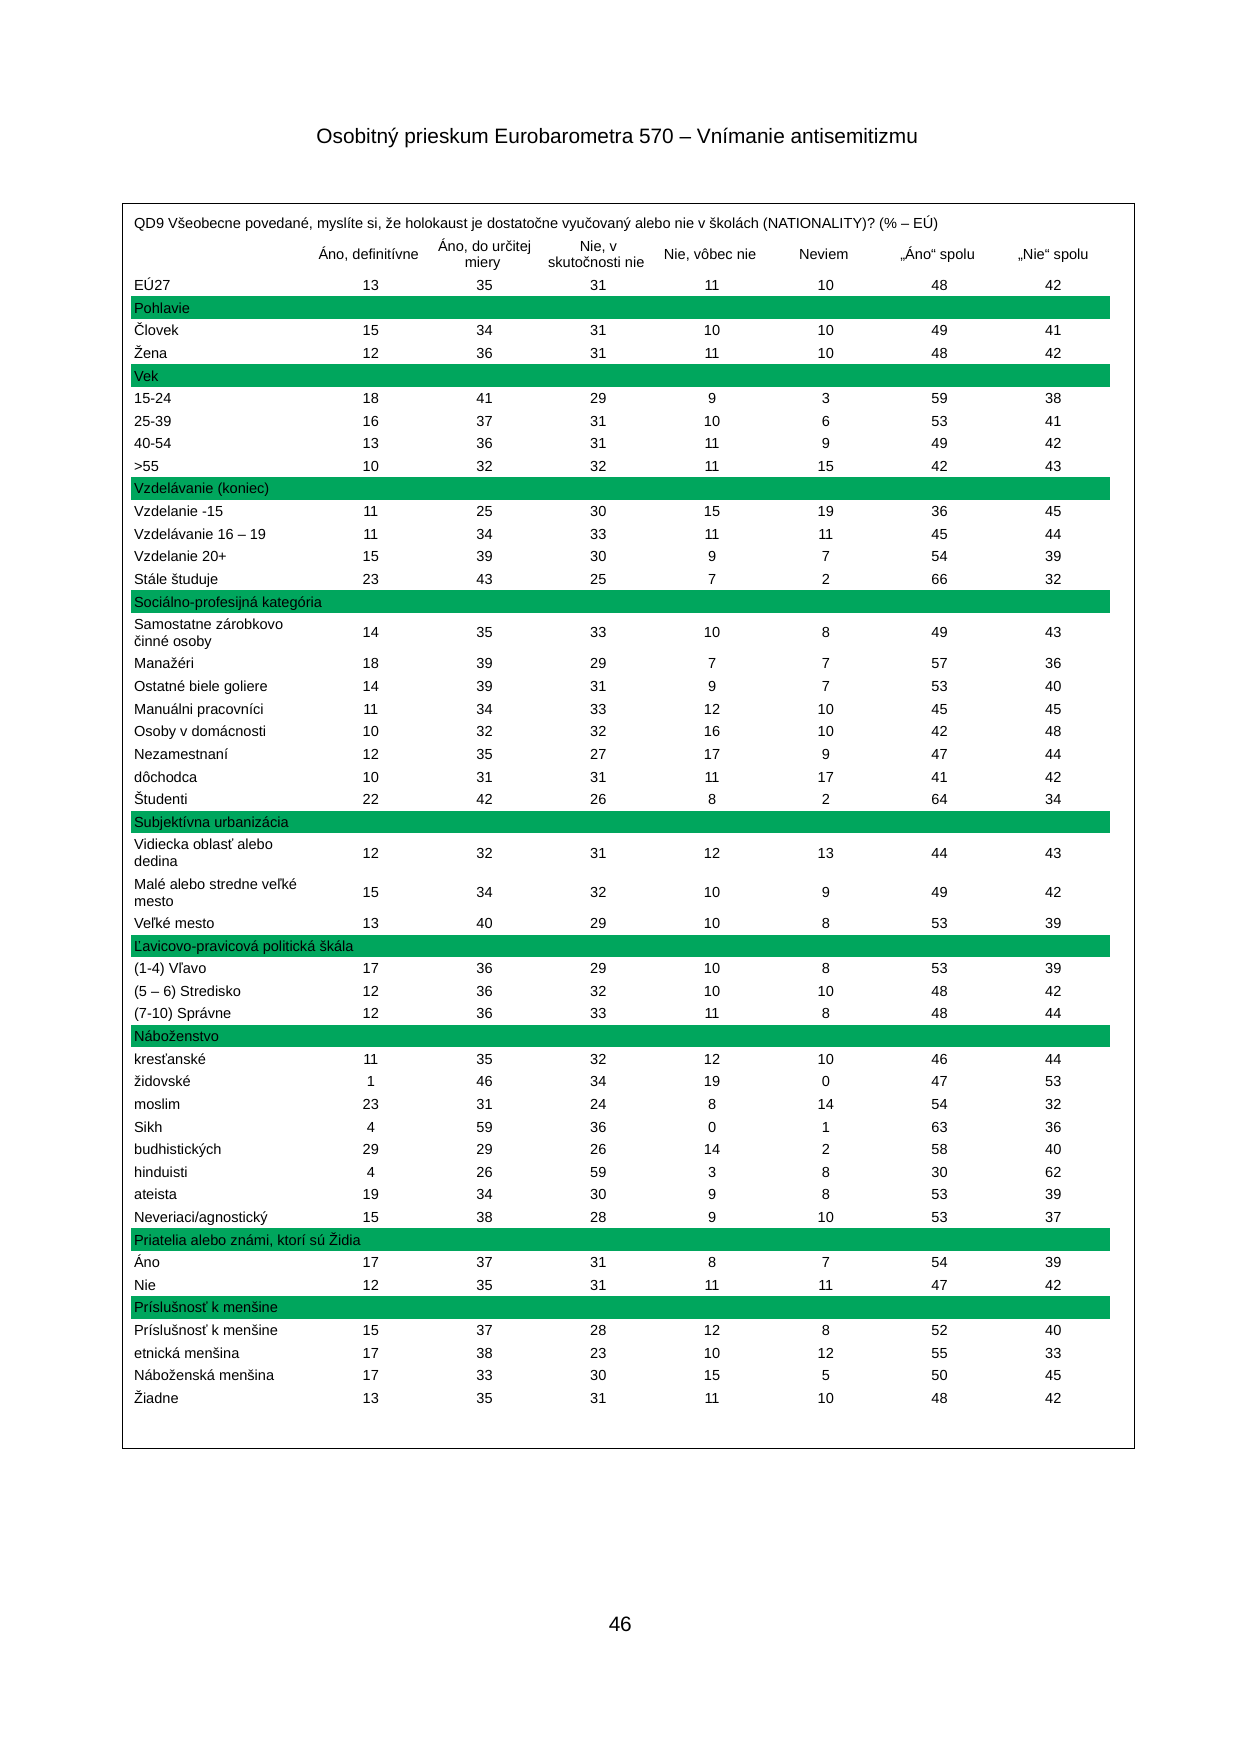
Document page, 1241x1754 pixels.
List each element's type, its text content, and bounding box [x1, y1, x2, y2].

table_cell (5 – 6) Stredisko [131, 980, 314, 1002]
table_cell 8 [769, 1319, 882, 1341]
table_cell 7 [769, 1251, 882, 1273]
table_cell 44 [996, 1048, 1110, 1070]
table_cell 44 [996, 1002, 1110, 1025]
table_cell 27 [541, 743, 655, 765]
table_cell 45 [996, 500, 1110, 522]
table_cell 14 [314, 675, 427, 697]
table_cell 48 [883, 980, 996, 1002]
table_cell Neviem [769, 235, 882, 274]
table_cell 15 [769, 455, 882, 477]
table_cell 12 [655, 1048, 769, 1070]
table_cell Samostatne zárobkovo činné osoby [131, 613, 314, 652]
table_cell 49 [883, 319, 996, 342]
table_cell 1 [314, 1070, 427, 1093]
table_cell 15 [314, 545, 427, 568]
table_cell 8 [655, 1093, 769, 1115]
table_cell 10 [769, 342, 882, 364]
table_cell 13 [314, 912, 427, 934]
table_cell Príslušnosť k menšine [131, 1296, 1110, 1319]
table_cell 63 [883, 1115, 996, 1138]
table_cell 15 [314, 873, 427, 912]
table_cell Áno, do určitej miery [428, 235, 541, 274]
table_cell 11 [655, 523, 769, 545]
table_cell 7 [769, 545, 882, 568]
table_cell 10 [314, 720, 427, 743]
table_cell 44 [996, 523, 1110, 545]
table_cell Veľké mesto [131, 912, 314, 934]
table_cell židovské [131, 1070, 314, 1093]
table_cell 30 [541, 500, 655, 522]
table_cell 48 [883, 1002, 996, 1025]
table_cell 45 [883, 698, 996, 720]
table_cell 10 [655, 912, 769, 934]
table_cell 42 [996, 432, 1110, 455]
table_cell 10 [655, 319, 769, 342]
table_cell 19 [314, 1183, 427, 1206]
table_cell 22 [314, 788, 427, 811]
table_cell 42 [996, 1274, 1110, 1296]
table_cell 39 [428, 545, 541, 568]
table_cell 45 [996, 698, 1110, 720]
table_cell 28 [541, 1206, 655, 1228]
table_cell 4 [314, 1161, 427, 1183]
table_cell 39 [996, 1251, 1110, 1273]
table_cell EÚ27 [131, 274, 314, 296]
table_cell dôchodca [131, 765, 314, 788]
table_cell Sociálno-profesijná kategória [131, 590, 1110, 613]
table_cell 10 [769, 720, 882, 743]
table_cell 53 [883, 410, 996, 432]
table_cell 2 [769, 788, 882, 811]
table_cell 16 [314, 410, 427, 432]
table_cell 33 [541, 698, 655, 720]
table_cell 11 [314, 500, 427, 522]
table_cell 15 [655, 500, 769, 522]
table_cell 35 [428, 1274, 541, 1296]
table_cell 28 [541, 1319, 655, 1341]
table_cell 29 [541, 387, 655, 409]
table_cell 34 [428, 698, 541, 720]
table_cell 48 [883, 1387, 996, 1409]
table_cell 23 [541, 1341, 655, 1364]
table_cell 42 [883, 455, 996, 477]
table_cell 12 [769, 1341, 882, 1364]
table_cell 42 [996, 1387, 1110, 1409]
table_cell 17 [314, 1251, 427, 1273]
table_cell 30 [541, 1183, 655, 1206]
table_cell 12 [314, 342, 427, 364]
table_cell 31 [541, 1387, 655, 1409]
table_cell 17 [314, 957, 427, 980]
table_cell 40-54 [131, 432, 314, 455]
table_cell 31 [541, 1251, 655, 1273]
table_cell 0 [769, 1070, 882, 1093]
table_cell 34 [996, 788, 1110, 811]
table_cell 10 [769, 1387, 882, 1409]
table_cell 3 [769, 387, 882, 409]
table_cell 31 [541, 675, 655, 697]
table_cell 10 [655, 957, 769, 980]
table_cell 37 [428, 1319, 541, 1341]
table_cell Človek [131, 319, 314, 342]
table_cell 35 [428, 1048, 541, 1070]
table_cell 31 [541, 319, 655, 342]
table_cell Neveriaci/agnostický [131, 1206, 314, 1228]
table_cell 38 [428, 1206, 541, 1228]
table_cell 3 [655, 1161, 769, 1183]
table_cell 32 [428, 720, 541, 743]
table_cell 34 [428, 873, 541, 912]
table_cell Nezamestnaní [131, 743, 314, 765]
table_cell Náboženská menšina [131, 1364, 314, 1387]
table_cell 8 [769, 1183, 882, 1206]
table_cell Osoby v domácnosti [131, 720, 314, 743]
table_cell 46 [883, 1048, 996, 1070]
table_cell 11 [655, 342, 769, 364]
table_cell 48 [996, 720, 1110, 743]
table_cell 11 [655, 432, 769, 455]
table_cell 10 [655, 613, 769, 652]
table_cell „Áno“ spolu [883, 235, 996, 274]
table_cell 10 [655, 873, 769, 912]
table_cell 8 [769, 1002, 882, 1025]
table_cell 14 [769, 1093, 882, 1115]
table_cell 10 [769, 274, 882, 296]
table_cell 12 [655, 833, 769, 872]
table_cell Príslušnosť k menšine [131, 1319, 314, 1341]
table_cell 34 [428, 1183, 541, 1206]
table_cell 17 [655, 743, 769, 765]
table_cell 53 [883, 1206, 996, 1228]
table_cell Priatelia alebo známi, ktorí sú Židia [131, 1228, 1110, 1251]
table_cell 13 [769, 833, 882, 872]
table_cell 58 [883, 1138, 996, 1161]
table_cell 17 [314, 1341, 427, 1364]
table_cell Vzdelávanie 16 – 19 [131, 523, 314, 545]
table_cell 53 [996, 1070, 1110, 1093]
table_cell 33 [996, 1341, 1110, 1364]
table_cell 12 [314, 1002, 427, 1025]
table_cell 9 [655, 675, 769, 697]
table_cell 8 [655, 788, 769, 811]
table_cell 41 [883, 765, 996, 788]
table_cell 47 [883, 1070, 996, 1093]
table_cell 36 [428, 342, 541, 364]
table_cell 12 [314, 980, 427, 1002]
table_cell 12 [314, 833, 427, 872]
table_cell 54 [883, 545, 996, 568]
table_cell 54 [883, 1093, 996, 1115]
table_cell 44 [883, 833, 996, 872]
table_cell kresťanské [131, 1048, 314, 1070]
table_cell 39 [428, 675, 541, 697]
table_cell 11 [769, 1274, 882, 1296]
table_cell 43 [996, 613, 1110, 652]
table_cell 15-24 [131, 387, 314, 409]
table_cell 49 [883, 432, 996, 455]
table_cell 35 [428, 613, 541, 652]
table_cell 59 [883, 387, 996, 409]
table_cell 62 [996, 1161, 1110, 1183]
table_cell 59 [541, 1161, 655, 1183]
table_cell 53 [883, 1183, 996, 1206]
table_cell 38 [428, 1341, 541, 1364]
table_cell 8 [769, 912, 882, 934]
table_cell 43 [996, 833, 1110, 872]
table_cell 42 [428, 788, 541, 811]
table_cell 48 [883, 274, 996, 296]
table_cell 13 [314, 432, 427, 455]
table_cell 32 [541, 980, 655, 1002]
table_cell 41 [996, 410, 1110, 432]
table_cell 57 [883, 652, 996, 675]
table_cell 42 [883, 720, 996, 743]
table_cell 38 [996, 387, 1110, 409]
table_cell 32 [996, 1093, 1110, 1115]
table_cell 8 [769, 613, 882, 652]
table_cell 30 [541, 1364, 655, 1387]
table_cell 41 [428, 387, 541, 409]
table_cell 33 [541, 613, 655, 652]
table_cell 55 [883, 1341, 996, 1364]
table_cell 17 [769, 765, 882, 788]
table_cell 31 [428, 1093, 541, 1115]
table_cell 40 [996, 1138, 1110, 1161]
table_cell 29 [314, 1138, 427, 1161]
table_cell 14 [314, 613, 427, 652]
table_cell 26 [541, 788, 655, 811]
table_cell Nie [131, 1274, 314, 1296]
table_cell 36 [428, 957, 541, 980]
table_cell Žena [131, 342, 314, 364]
table_cell 45 [996, 1364, 1110, 1387]
table_cell 42 [996, 342, 1110, 364]
table_cell 10 [769, 1048, 882, 1070]
table_cell 32 [541, 1048, 655, 1070]
table_cell 46 [428, 1070, 541, 1093]
table_cell 10 [769, 1206, 882, 1228]
table_cell 2 [769, 1138, 882, 1161]
table_cell 11 [314, 523, 427, 545]
table_cell Vzdelanie 20+ [131, 545, 314, 568]
table_cell (1-4) Vľavo [131, 957, 314, 980]
table_cell 33 [541, 523, 655, 545]
table_cell 43 [996, 455, 1110, 477]
table_cell 36 [428, 432, 541, 455]
table_cell Vek [131, 364, 1110, 387]
table_cell 12 [314, 1274, 427, 1296]
table_cell 29 [428, 1138, 541, 1161]
table_cell 66 [883, 568, 996, 590]
table_cell 31 [541, 342, 655, 364]
table_cell 7 [655, 652, 769, 675]
table_cell 47 [883, 743, 996, 765]
table_cell 49 [883, 613, 996, 652]
table_cell 34 [428, 319, 541, 342]
table_cell Stále študuje [131, 568, 314, 590]
table_cell 9 [769, 743, 882, 765]
table_cell >55 [131, 455, 314, 477]
table_cell 13 [314, 1387, 427, 1409]
table_cell 25 [541, 568, 655, 590]
table_cell 36 [428, 980, 541, 1002]
table_cell 30 [883, 1161, 996, 1183]
table_cell Nie, vôbec nie [655, 235, 769, 274]
table_cell 31 [541, 432, 655, 455]
table_cell 39 [996, 1183, 1110, 1206]
table_cell 8 [769, 957, 882, 980]
table_cell 41 [996, 319, 1110, 342]
table_cell 12 [314, 743, 427, 765]
table_cell „Nie“ spolu [996, 235, 1110, 274]
table_cell 59 [428, 1115, 541, 1138]
table_cell 16 [655, 720, 769, 743]
table_cell 34 [541, 1070, 655, 1093]
table_cell 42 [996, 980, 1110, 1002]
table_cell 13 [314, 274, 427, 296]
table_cell 48 [883, 342, 996, 364]
table_cell 19 [655, 1070, 769, 1093]
table_cell 31 [541, 833, 655, 872]
table_cell 37 [996, 1206, 1110, 1228]
table_cell 11 [655, 1002, 769, 1025]
table_cell 31 [541, 1274, 655, 1296]
table_cell 29 [541, 912, 655, 934]
table_cell 36 [996, 1115, 1110, 1138]
table_cell 18 [314, 387, 427, 409]
table_cell 9 [655, 1183, 769, 1206]
table_cell 10 [655, 410, 769, 432]
table_cell Manuálni pracovníci [131, 698, 314, 720]
table_cell 10 [769, 319, 882, 342]
table_cell 7 [769, 652, 882, 675]
table_cell 7 [655, 568, 769, 590]
table_cell 53 [883, 957, 996, 980]
table_cell (7-10) Správne [131, 1002, 314, 1025]
table_cell 36 [541, 1115, 655, 1138]
table_cell 9 [655, 1206, 769, 1228]
table_cell 35 [428, 274, 541, 296]
table_cell 23 [314, 568, 427, 590]
table_cell 11 [314, 698, 427, 720]
table_cell 23 [314, 1093, 427, 1115]
table_cell 10 [314, 765, 427, 788]
table_cell 40 [996, 1319, 1110, 1341]
table_cell 15 [314, 319, 427, 342]
table_cell 36 [428, 1002, 541, 1025]
table_cell 10 [655, 1341, 769, 1364]
table_cell 32 [996, 568, 1110, 590]
table_cell 24 [541, 1093, 655, 1115]
table_cell 6 [769, 410, 882, 432]
table_cell 32 [428, 455, 541, 477]
table_cell budhistických [131, 1138, 314, 1161]
table_cell 9 [769, 873, 882, 912]
table_cell 8 [769, 1161, 882, 1183]
table_cell 42 [996, 765, 1110, 788]
table_cell 33 [428, 1364, 541, 1387]
table_header QD9 Všeobecne povedané, myslíte si, že holokaust je dostatočne vyučovaný alebo nie v školách (NATIONALITY)? (% – EÚ) [131, 212, 1110, 234]
table_cell 12 [655, 698, 769, 720]
table_cell 10 [769, 980, 882, 1002]
table_cell 43 [428, 568, 541, 590]
table_cell Subjektívna urbanizácia [131, 811, 1110, 833]
table_cell ateista [131, 1183, 314, 1206]
table_cell 11 [655, 274, 769, 296]
table_cell 29 [541, 652, 655, 675]
table_cell 26 [541, 1138, 655, 1161]
table_cell 25 [428, 500, 541, 522]
table_cell 54 [883, 1251, 996, 1273]
table_cell 49 [883, 873, 996, 912]
table_cell 31 [428, 765, 541, 788]
table_cell 26 [428, 1161, 541, 1183]
table_cell 31 [541, 410, 655, 432]
table_cell 12 [655, 1319, 769, 1341]
table_cell 45 [883, 523, 996, 545]
table_cell Áno, definitívne [314, 235, 427, 274]
table_cell hinduisti [131, 1161, 314, 1183]
table_cell 9 [769, 432, 882, 455]
table_cell 32 [428, 833, 541, 872]
table_cell 31 [541, 765, 655, 788]
table_cell 40 [428, 912, 541, 934]
table_cell 10 [655, 980, 769, 1002]
table_cell 53 [883, 675, 996, 697]
table_cell 33 [541, 1002, 655, 1025]
table_cell 42 [996, 274, 1110, 296]
table_cell 2 [769, 568, 882, 590]
table_cell 15 [655, 1364, 769, 1387]
table_cell 9 [655, 545, 769, 568]
table_cell 32 [541, 873, 655, 912]
table_cell Vzdelávanie (koniec) [131, 477, 1110, 500]
table_cell 15 [314, 1206, 427, 1228]
table_cell 9 [655, 387, 769, 409]
table_cell 19 [769, 500, 882, 522]
table_cell 39 [996, 545, 1110, 568]
table_cell 39 [428, 652, 541, 675]
table_cell 36 [883, 500, 996, 522]
table_cell 36 [996, 652, 1110, 675]
table_cell Sikh [131, 1115, 314, 1138]
table_cell 0 [655, 1115, 769, 1138]
table_cell etnická menšina [131, 1341, 314, 1364]
table_cell 37 [428, 410, 541, 432]
table_cell Vidiecka oblasť alebo dedina [131, 833, 314, 872]
table_cell [131, 235, 314, 274]
table_cell Nie, v skutočnosti nie [541, 235, 655, 274]
table_cell 8 [655, 1251, 769, 1273]
table_cell 11 [655, 1387, 769, 1409]
table_cell 17 [314, 1364, 427, 1387]
table_cell Žiadne [131, 1387, 314, 1409]
table_cell 42 [996, 873, 1110, 912]
table_cell 10 [769, 698, 882, 720]
table_cell 15 [314, 1319, 427, 1341]
table_cell 64 [883, 788, 996, 811]
table_cell 11 [655, 765, 769, 788]
table_cell Študenti [131, 788, 314, 811]
table_cell 35 [428, 743, 541, 765]
table_cell moslim [131, 1093, 314, 1115]
table_cell 47 [883, 1274, 996, 1296]
table_cell Malé alebo stredne veľké mesto [131, 873, 314, 912]
table_cell 5 [769, 1364, 882, 1387]
table_cell 4 [314, 1115, 427, 1138]
table_cell Vzdelanie -15 [131, 500, 314, 522]
table_cell 1 [769, 1115, 882, 1138]
table_cell 35 [428, 1387, 541, 1409]
table_cell Ľavicovo-pravicová politická škála [131, 935, 1110, 957]
table_cell 39 [996, 912, 1110, 934]
table_cell 37 [428, 1251, 541, 1273]
table_cell 29 [541, 957, 655, 980]
table_cell 11 [314, 1048, 427, 1070]
table_cell 30 [541, 545, 655, 568]
table_cell 25-39 [131, 410, 314, 432]
table_cell 34 [428, 523, 541, 545]
table_cell Náboženstvo [131, 1025, 1110, 1047]
table_cell 11 [655, 1274, 769, 1296]
table_cell 44 [996, 743, 1110, 765]
table_cell Manažéri [131, 652, 314, 675]
table_cell Ostatné biele goliere [131, 675, 314, 697]
table_cell Áno [131, 1251, 314, 1273]
table_cell 53 [883, 912, 996, 934]
table_cell 39 [996, 957, 1110, 980]
table_cell 52 [883, 1319, 996, 1341]
table_cell 18 [314, 652, 427, 675]
table_cell 50 [883, 1364, 996, 1387]
table_cell 40 [996, 675, 1110, 697]
table_cell 10 [314, 455, 427, 477]
table_cell 32 [541, 720, 655, 743]
table_cell 11 [655, 455, 769, 477]
table_cell Pohlavie [131, 296, 1110, 319]
table_cell 7 [769, 675, 882, 697]
table_cell 11 [769, 523, 882, 545]
table_cell 31 [541, 274, 655, 296]
table_cell 32 [541, 455, 655, 477]
table_cell 14 [655, 1138, 769, 1161]
